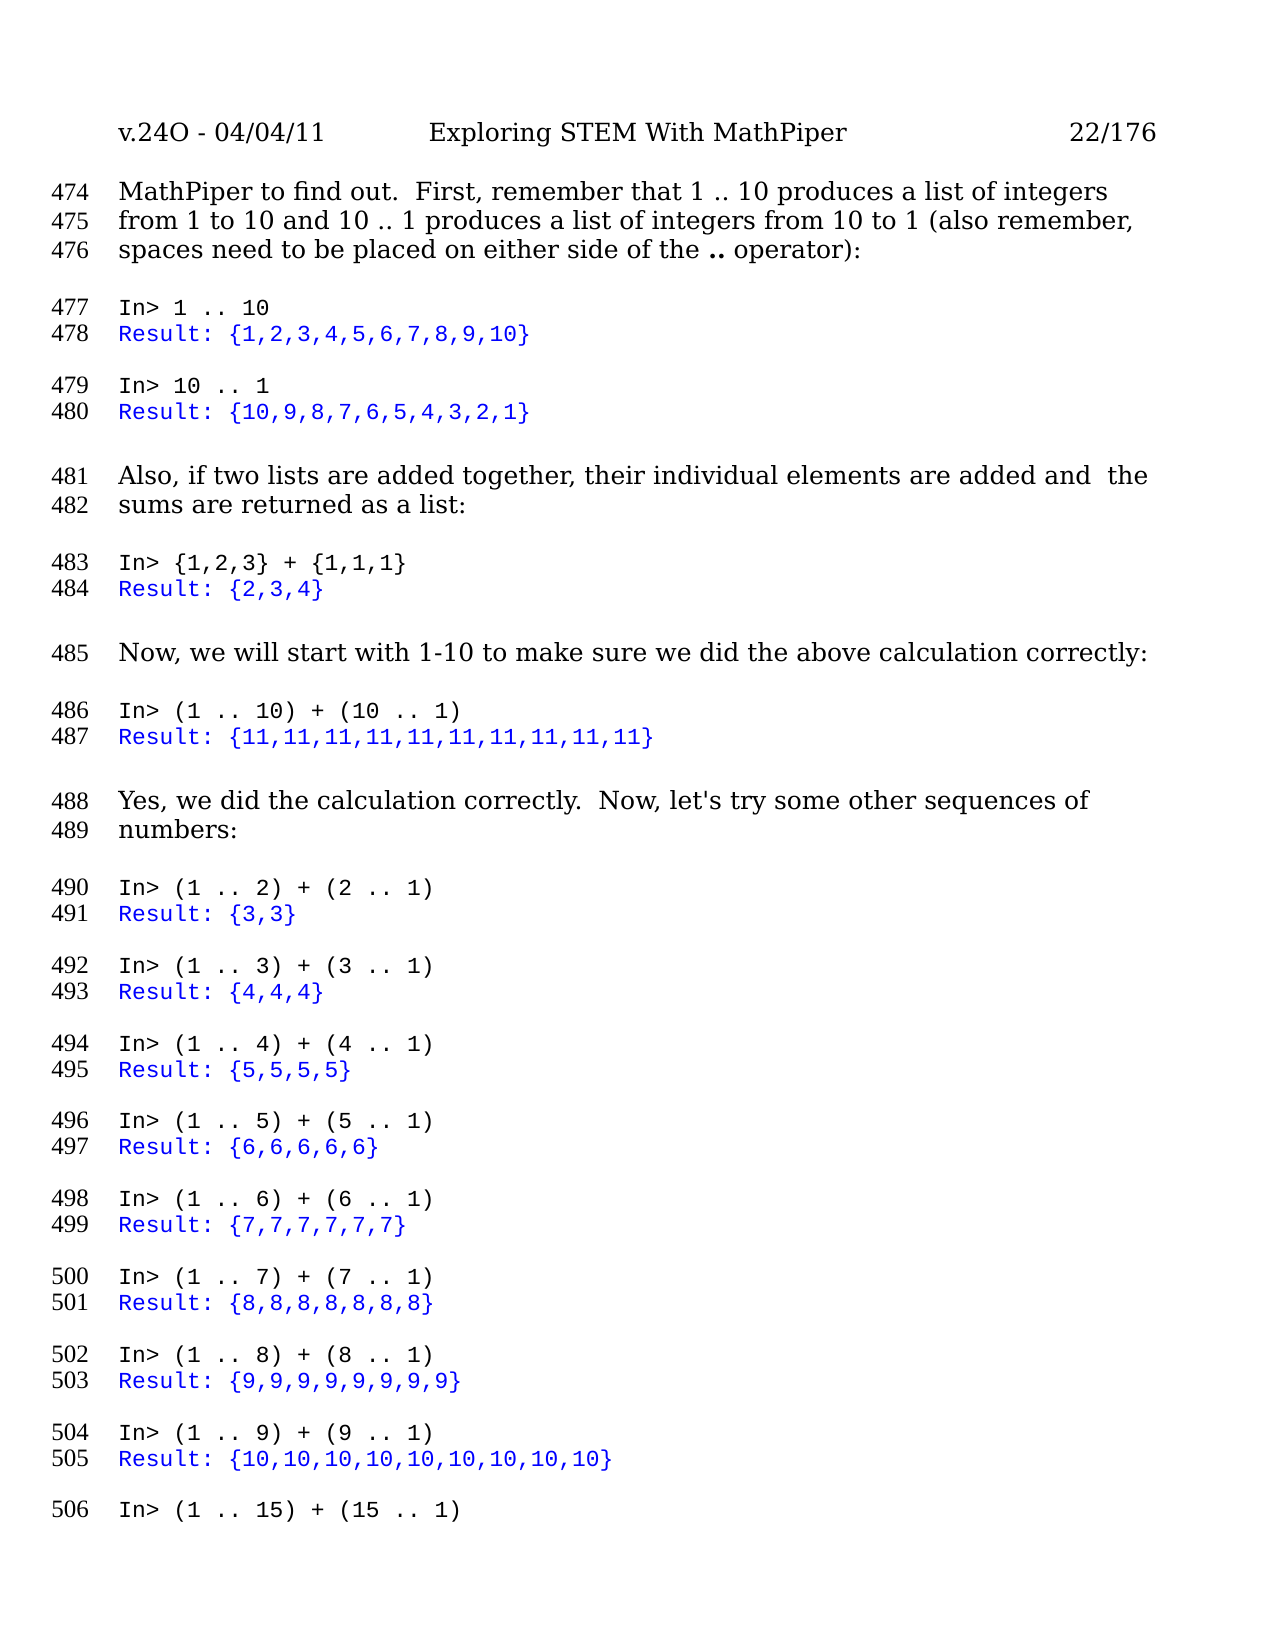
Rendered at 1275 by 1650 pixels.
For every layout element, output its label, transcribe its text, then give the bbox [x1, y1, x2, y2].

text In> (1 .. 6) + (6 .. 1) [118, 1188, 1157, 1213]
text Result: {7,7,7,7,7,7} [118, 1213, 1157, 1239]
text MathPiper to find out. First, remember that 1 .. 10 produces a list of integers from 1 to 10 and 10 .. 1 produces a list of integers from 10 to 1 (also remember, spaces need to be placed on either side of the .. operator): [118, 177, 1157, 264]
text In> (1 .. 7) + (7 .. 1) [118, 1265, 1157, 1291]
text Result: {10,10,10,10,10,10,10,10,10} [118, 1447, 1157, 1473]
text Result: {1,2,3,4,5,6,7,8,9,10} [118, 322, 1157, 348]
text Result: {11,11,11,11,11,11,11,11,11,11} [118, 725, 1157, 751]
text In> (1 .. 2) + (2 .. 1) [118, 876, 1157, 902]
text In> (1 .. 15) + (15 .. 1) [118, 1499, 1157, 1525]
text In> (1 .. 4) + (4 .. 1) [118, 1032, 1157, 1058]
text In> (1 .. 9) + (9 .. 1) [118, 1421, 1157, 1447]
text In> (1 .. 8) + (8 .. 1) [118, 1343, 1157, 1369]
text Result: {5,5,5,5} [118, 1058, 1157, 1084]
text Also, if two lists are added together, their individual elements are added and the sums are returned as a list: [118, 461, 1157, 519]
text In> 1 .. 10 [118, 296, 1157, 322]
text Result: {3,3} [118, 902, 1157, 928]
text Yes, we did the calculation correctly. Now, let's try some other sequences of numbers: [118, 786, 1157, 844]
text Result: {2,3,4} [118, 577, 1157, 603]
text In> (1 .. 10) + (10 .. 1) [118, 699, 1157, 725]
text Result: {8,8,8,8,8,8,8} [118, 1291, 1157, 1317]
text Result: {10,9,8,7,6,5,4,3,2,1} [118, 400, 1157, 426]
text In> (1 .. 3) + (3 .. 1) [118, 954, 1157, 980]
text In> {1,2,3} + {1,1,1} [118, 551, 1157, 577]
text Result: {4,4,4} [118, 980, 1157, 1006]
text In> (1 .. 5) + (5 .. 1) [118, 1110, 1157, 1136]
text Now, we will start with 1-10 to make sure we did the above calculation correctly: [118, 638, 1157, 667]
text Result: {9,9,9,9,9,9,9,9} [118, 1369, 1157, 1395]
text Result: {6,6,6,6,6} [118, 1136, 1157, 1162]
text In> 10 .. 1 [118, 374, 1157, 400]
